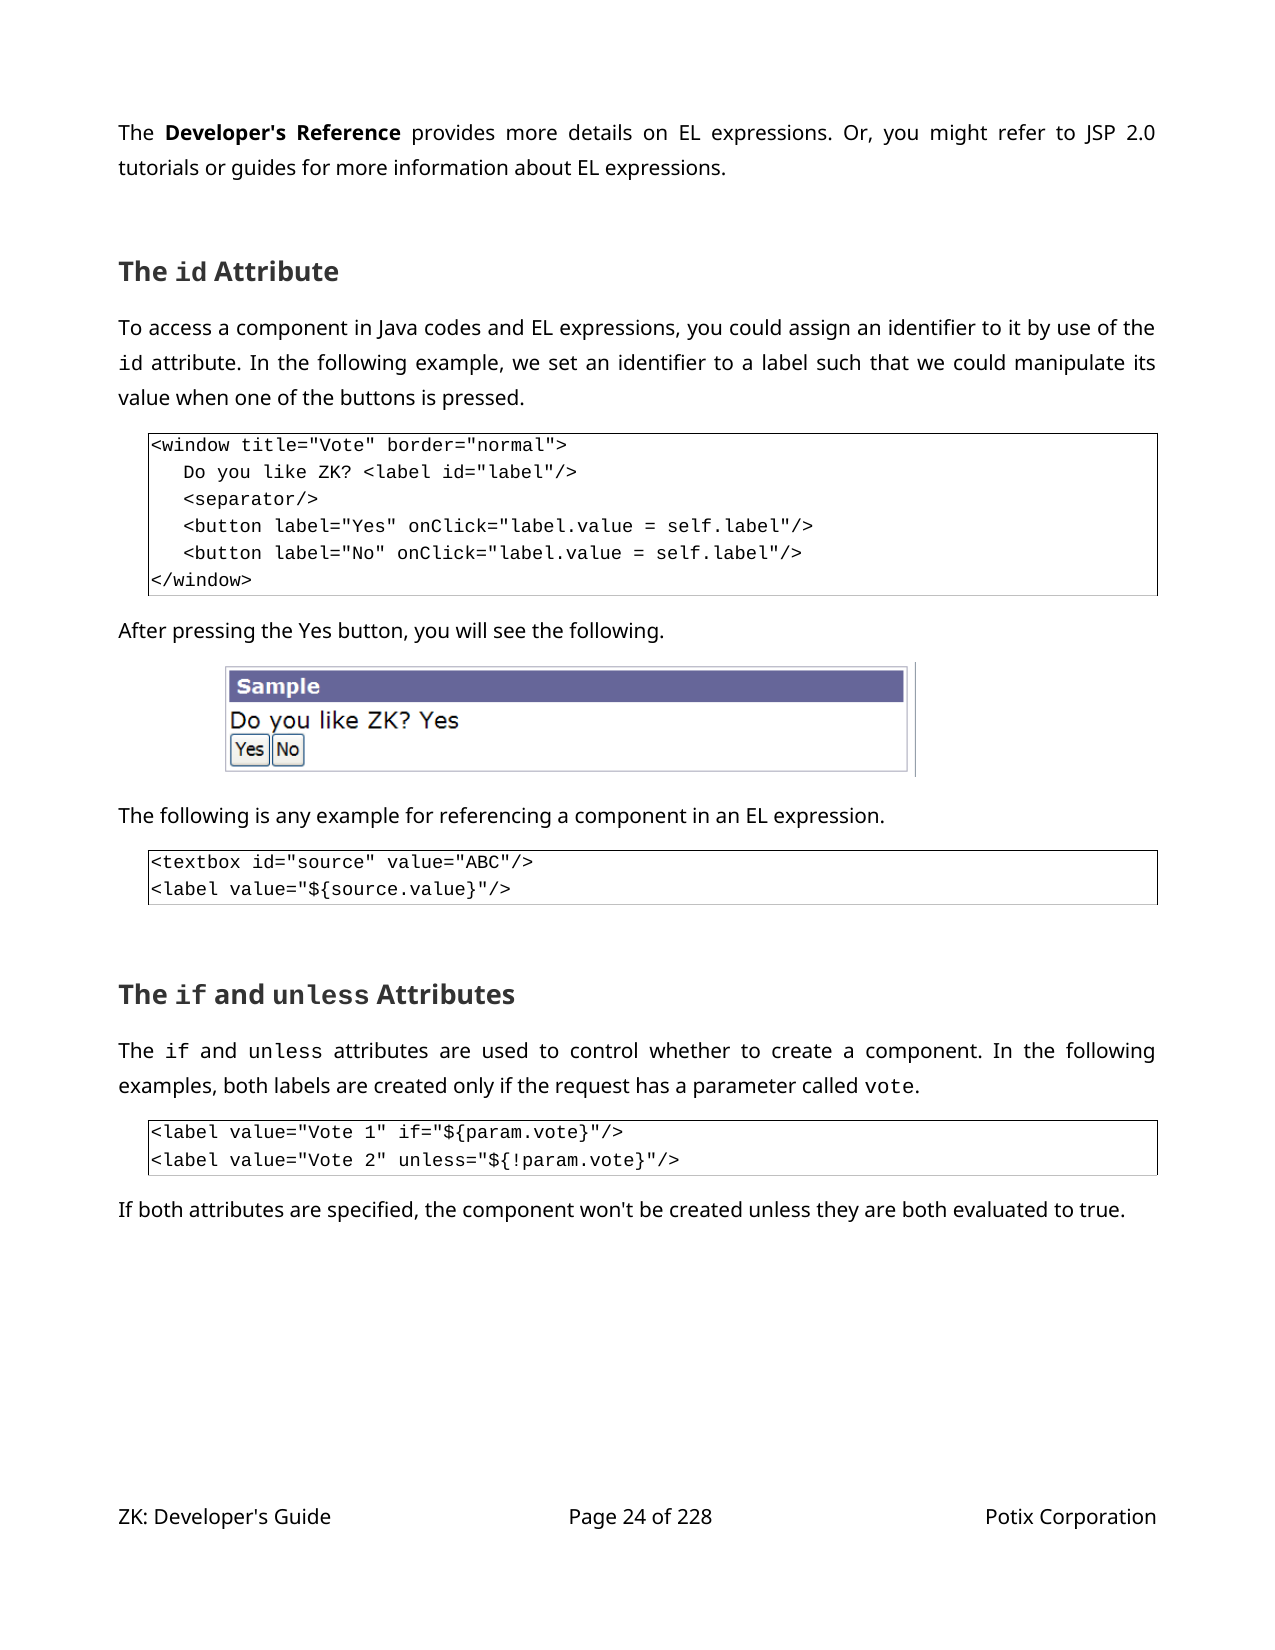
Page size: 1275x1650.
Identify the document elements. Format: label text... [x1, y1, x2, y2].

text The if and unless attributes are used to control whether to create a component. In the following examples, both labels are created only if the request has a parameter called vote. [118, 1036, 1157, 1100]
text <button label="Yes" onClick="label.value = self.label"/> [149, 514, 1157, 538]
picture [222, 662, 916, 777]
text <button label="No" onClick="label.value = self.label"/> [149, 541, 1157, 565]
text The Developer's Reference provides more details on EL expressions. Or, you might refer to JSP 2.0 tutorials or guides for more information about EL expressions. [118, 118, 1157, 182]
text <window title="Vote" border="normal"> [149, 434, 1157, 457]
text <separator/> [149, 487, 1157, 511]
text <label value="${source.value}"/> [149, 877, 1157, 904]
text Do you like ZK? <label id="label"/> [149, 459, 1157, 484]
text <label value="Vote 2" unless="${!param.vote}"/> [149, 1148, 1157, 1175]
text <label value="Vote 1" if="${param.vote}"/> [149, 1121, 1157, 1145]
text The following is any example for referencing a component in an EL expression. [118, 777, 1157, 829]
text <textbox id="source" value="ABC"/> [149, 851, 1157, 874]
text To access a component in Java codes and EL expressions, you could assign an identifier to it by use of the id attribute. In the following example, we set an identifier to a label such that we could manipulate its value when one of the buttons is pressed. [118, 313, 1157, 412]
subtitle The id Attribute [118, 252, 1157, 289]
text After pressing the Yes button, you will see the following. [118, 616, 1157, 644]
text If both attributes are specified, the component won't be created unless they are both evaluated to true. [118, 1196, 1157, 1224]
text </window> [149, 568, 1157, 595]
subtitle The if and unless Attributes [118, 975, 1157, 1012]
